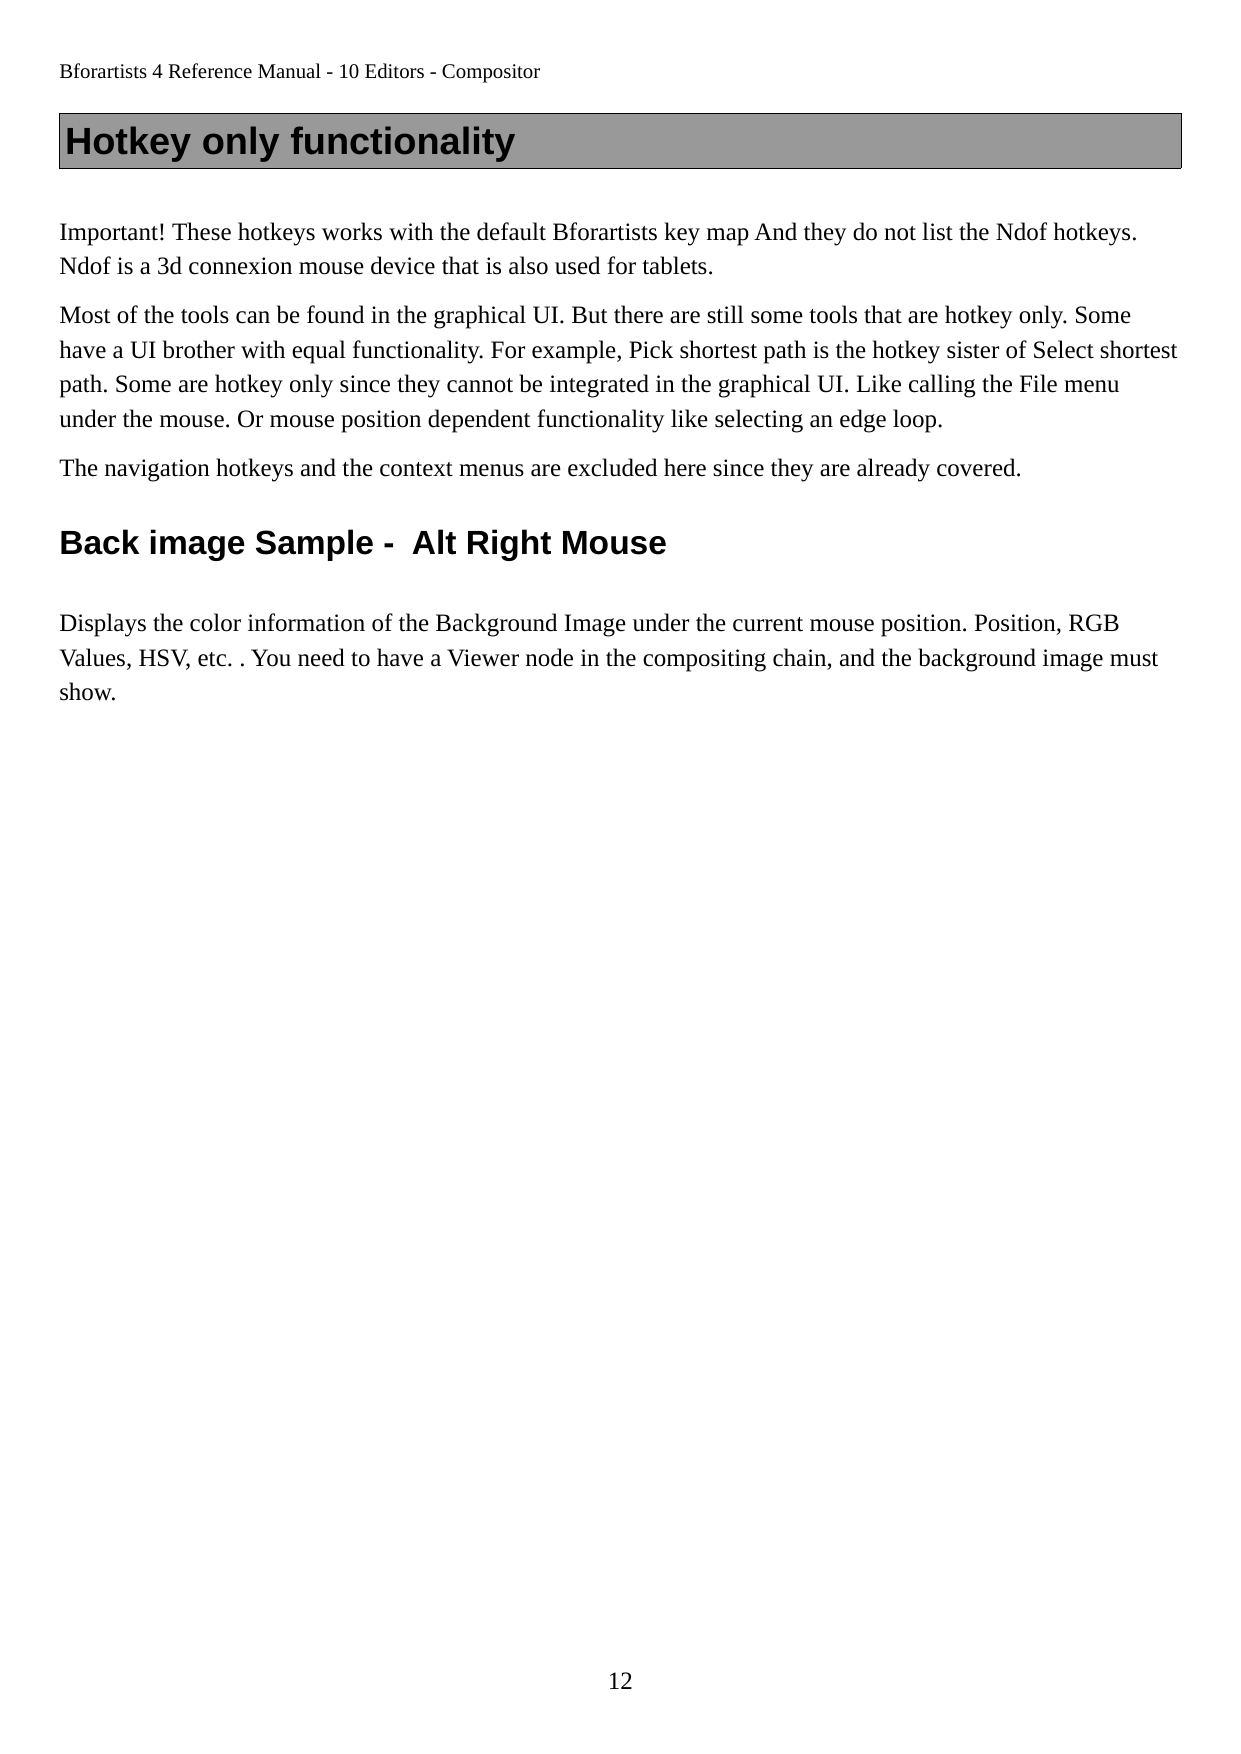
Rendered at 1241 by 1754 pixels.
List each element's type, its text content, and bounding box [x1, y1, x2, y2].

table_header Hotkey only functionality [60, 114, 1181, 168]
subtitle Back image Sample - Alt Right Mouse [59, 523, 1181, 562]
text Most of the tools can be found in the graphical UI. But there are still some tools that are hotkey only. Some have a UI brother with equal functionality. For example, Pick shortest path is the hotkey sister of Select shortest path. Some are hotkey only since they cannot be integrated in the graphical UI. Like calling the File menu under the mouse. Or mouse position dependent functionality like selecting an edge loop. [59, 301, 1181, 433]
text Important! These hotkeys works with the default Bforartists key map And they do not list the Ndof hotkeys. Ndof is a 3d connexion mouse device that is also used for tablets. [59, 217, 1181, 280]
text The navigation hotkeys and the context menus are excluded here since they are already covered. [59, 453, 1181, 482]
text Displays the color information of the Background Image under the current mouse position. Position, RGB Values, HSV, etc. . You need to have a Viewer node in the compositing chain, and the background image must show. [59, 574, 1181, 775]
